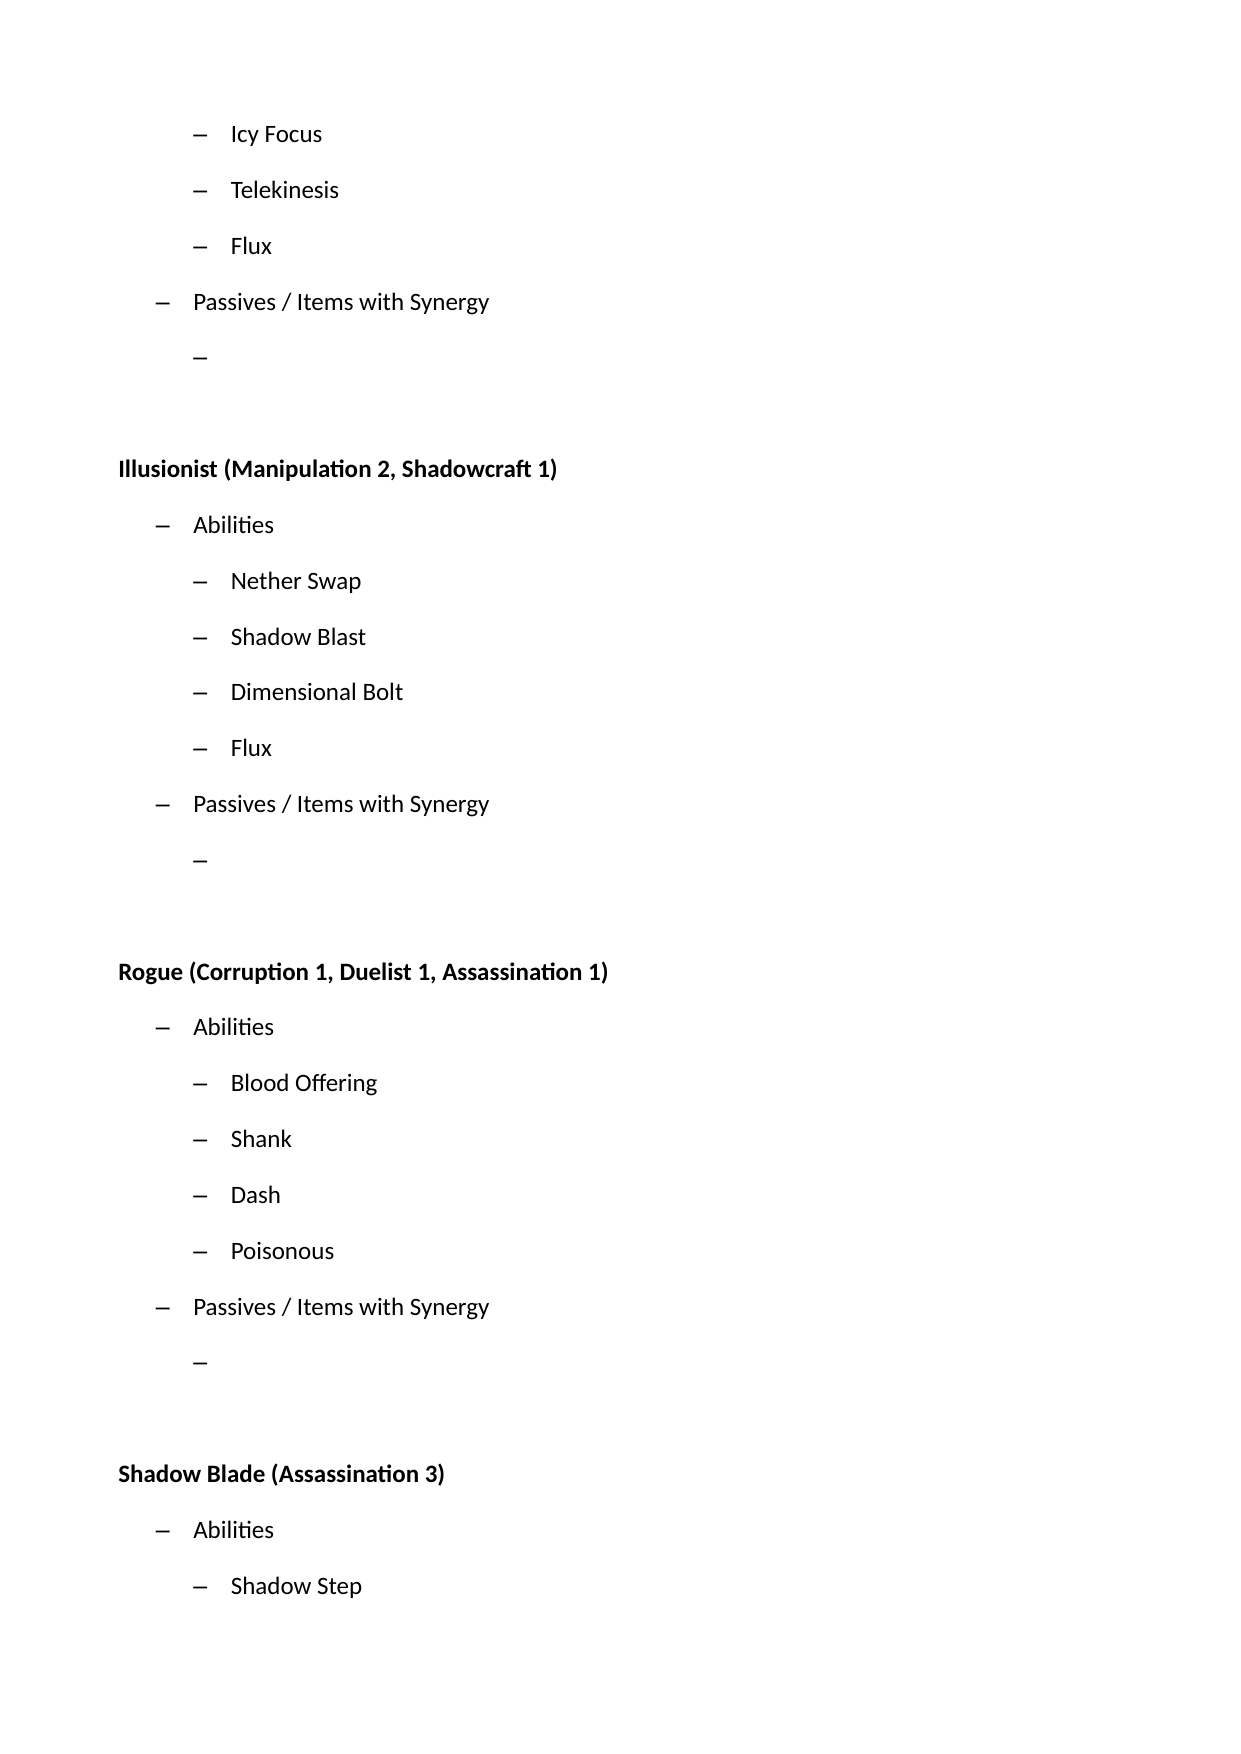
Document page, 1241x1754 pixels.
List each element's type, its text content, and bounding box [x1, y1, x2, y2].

list Telekinesis [193, 174, 1122, 204]
list Flux [193, 230, 1122, 260]
text Illusionist (Manipulation 2, Shadowcraft 1) [118, 453, 1122, 484]
list Passives / Items with Synergy [156, 286, 1122, 316]
list Blood Offering [193, 1067, 1122, 1098]
list Abilities [156, 1011, 1122, 1042]
list Flux [193, 732, 1122, 763]
list Shadow Blast [193, 621, 1122, 651]
list Abilities [156, 509, 1122, 539]
list Passives / Items with Synergy [156, 788, 1122, 819]
list Dash [193, 1179, 1122, 1209]
list Dimensional Bolt [193, 676, 1122, 707]
list Shadow Step [193, 1570, 1122, 1600]
list Icy Focus [193, 118, 1122, 149]
list Nether Swap [193, 565, 1122, 595]
list Poisonous [193, 1235, 1122, 1265]
text Shadow Blade (Assassination 3) [118, 1458, 1122, 1489]
text Rogue (Corruption 1, Duelist 1, Assassination 1) [118, 956, 1122, 986]
list Shank [193, 1123, 1122, 1154]
list Passives / Items with Synergy [156, 1291, 1122, 1321]
list Abilities [156, 1514, 1122, 1544]
